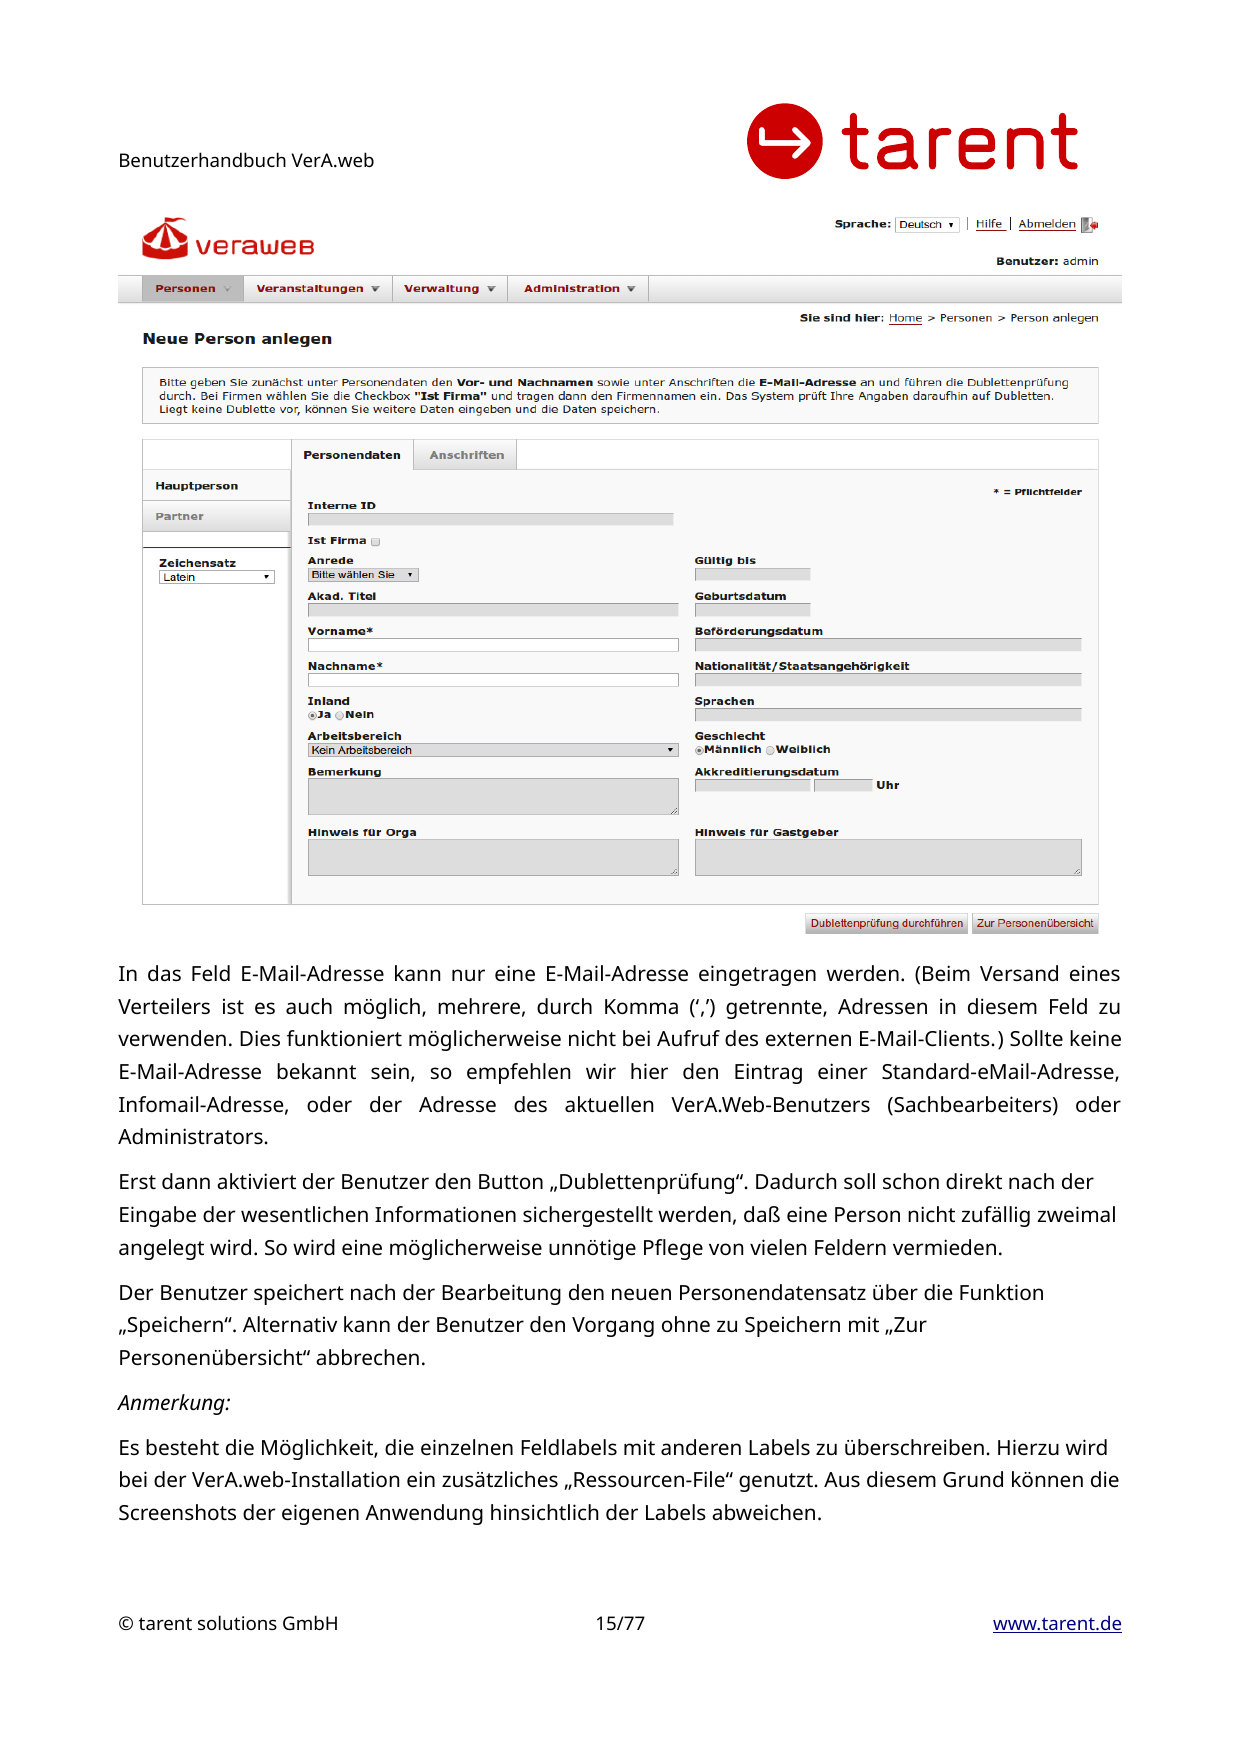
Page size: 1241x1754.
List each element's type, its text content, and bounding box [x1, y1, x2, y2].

text In das Feld E-Mail-Adresse kann nur eine E-Mail-Adresse eingetragen werden. (Beim Versand eines Verteilers ist es auch möglich, mehrere, durch Komma (‘,’) getrennte, Adressen in diesem Feld zu verwenden. Dies funktioniert möglicherweise nicht bei Aufruf des externen E-Mail-Clients.) Sollte keine E-Mail-Adresse bekannt sein, so empfehlen wir hier den Eintrag einer Standard-eMail-Adresse, Infomail-Adresse, oder der Adresse des aktuellen VerA.Web-Benutzers (Sachbearbeiters) oder Administrators. [118, 943, 1122, 1151]
text Der Benutzer speichert nach der Bearbeitung den neuen Personendatensatz über die Funktion „Speichern“. Alternativ kann der Benutzer den Vorgang ohne zu Speichern mit „Zur Personenübersicht“ abbrechen. [118, 1278, 1122, 1371]
text Es besteht die Möglichkeit, die einzelnen Feldlabels mit anderen Labels zu überschreiben. Hierzu wird bei der VerA.web-Installation ein zusätzliches „Ressourcen-File“ genutzt. Aus diesem Grund können die Screenshots der eigenen Anwendung hinsichtlich der Labels abweichen. [118, 1433, 1122, 1526]
text Anmerkung: [118, 1388, 1122, 1416]
picture [118, 213, 1122, 943]
text Erst dann aktiviert der Benutzer den Button „Dublettenprüfung“. Dadurch soll schon direkt nach der Eingabe der wesentlichen Informationen sichergestellt werden, daß eine Person nicht zufällig zweimal angelegt wird. So wird eine möglicherweise unnötige Pflege von vielen Feldern vermieden. [118, 1167, 1122, 1261]
